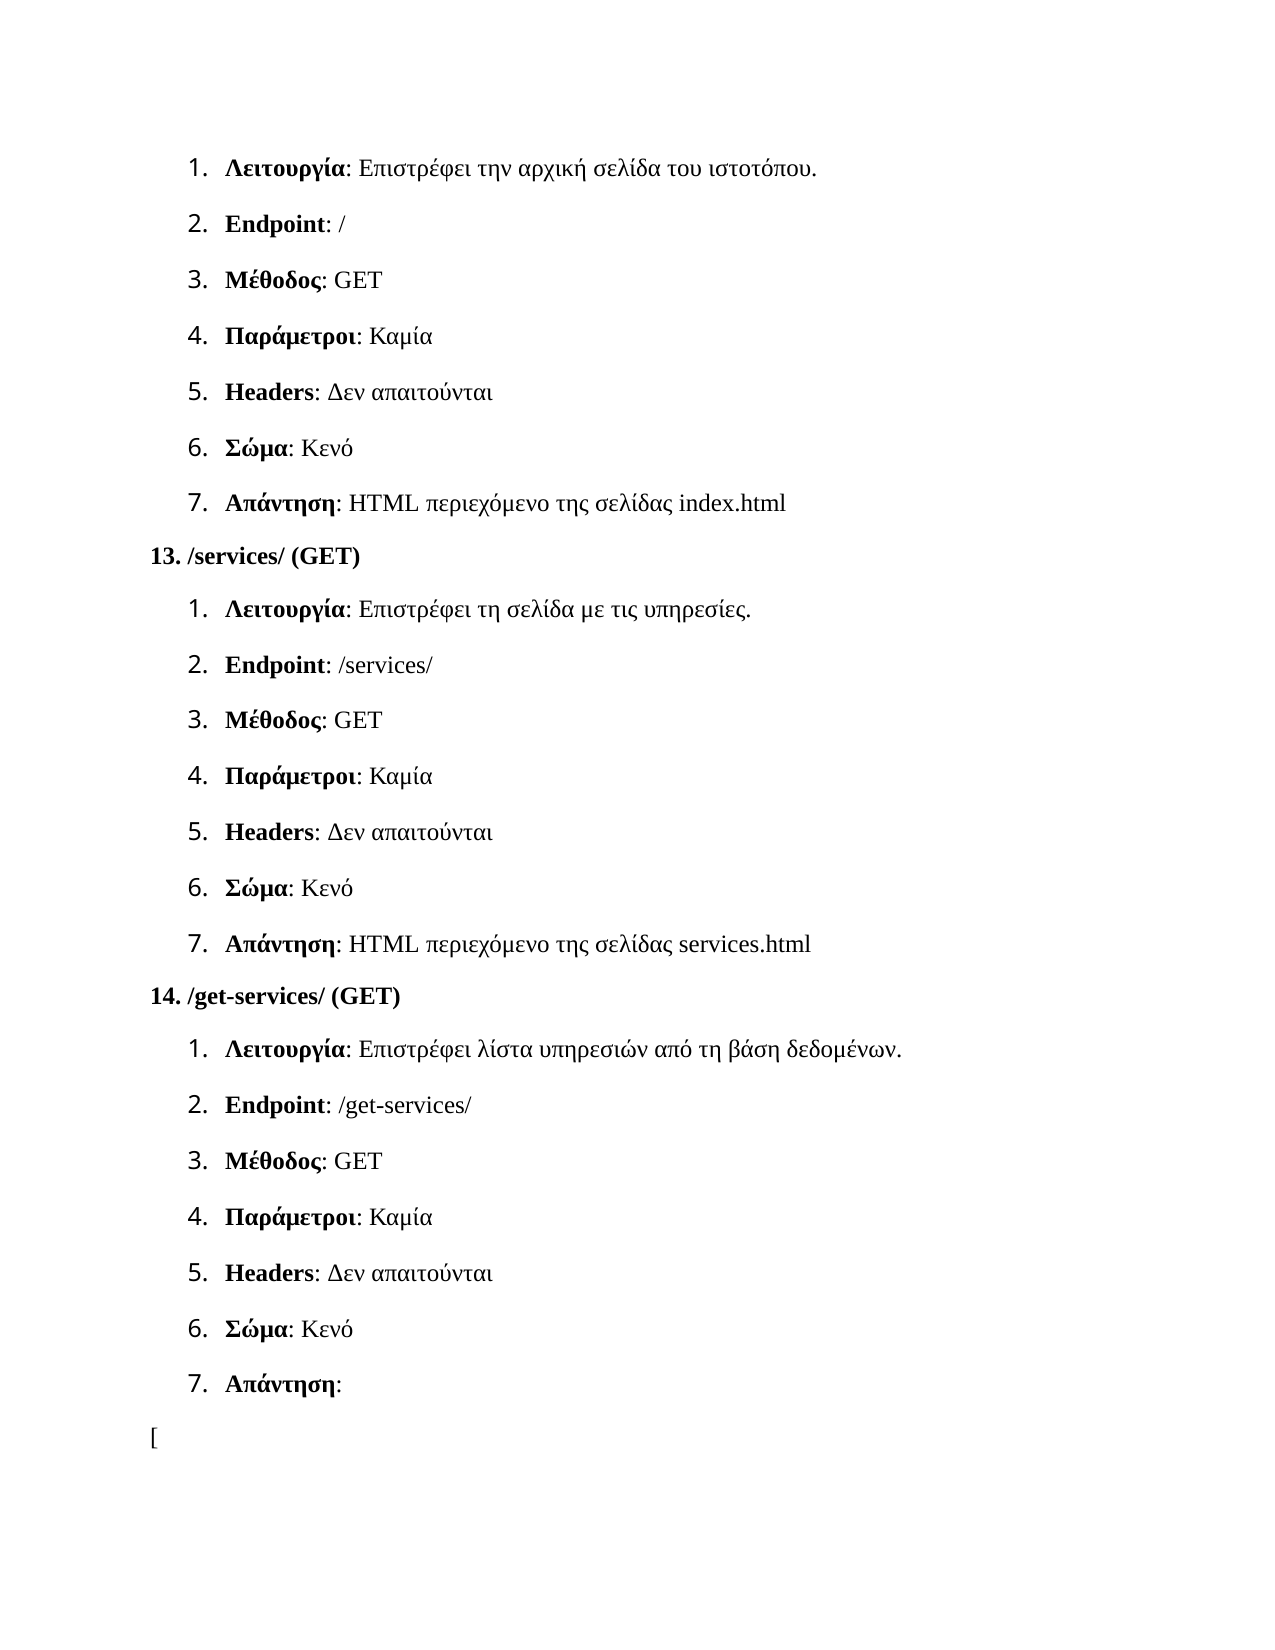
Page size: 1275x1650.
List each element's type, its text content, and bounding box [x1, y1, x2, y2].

list Σώμα: Κενό [187, 870, 1125, 904]
list Endpoint: /get-services/ [187, 1087, 1125, 1121]
list Παράμετροι: Καμία [187, 1198, 1125, 1233]
list Παράμετροι: Καμία [187, 317, 1125, 352]
list Endpoint: / [187, 206, 1125, 240]
text [ [150, 1422, 1125, 1451]
list Σώμα: Κενό [187, 429, 1125, 463]
list Headers: Δεν απαιτούνται [187, 814, 1125, 848]
list Headers: Δεν απαιτούνται [187, 373, 1125, 407]
list Σώμα: Κενό [187, 1310, 1125, 1344]
list Λειτουργία: Επιστρέφει την αρχική σελίδα του ιστοτόπου. [187, 150, 1125, 184]
list Απάντηση: HTML περιεχόμενο της σελίδας index.html [187, 485, 1125, 519]
list Μέθοδος: GET [187, 262, 1125, 296]
list Λειτουργία: Επιστρέφει λίστα υπηρεσιών από τη βάση δεδομένων. [187, 1031, 1125, 1065]
list Μέθοδος: GET [187, 1143, 1125, 1177]
list Παράμετροι: Καμία [187, 758, 1125, 792]
text 14. /get-services/ (GET) [150, 981, 1125, 1010]
list Απάντηση: [187, 1366, 1125, 1400]
list Μέθοδος: GET [187, 702, 1125, 736]
list Headers: Δεν απαιτούνται [187, 1254, 1125, 1288]
text 13. /services/ (GET) [150, 541, 1125, 569]
list Απάντηση: HTML περιεχόμενο της σελίδας services.html [187, 926, 1125, 959]
list Λειτουργία: Επιστρέφει τη σελίδα με τις υπηρεσίες. [187, 591, 1125, 624]
list Endpoint: /services/ [187, 646, 1125, 680]
